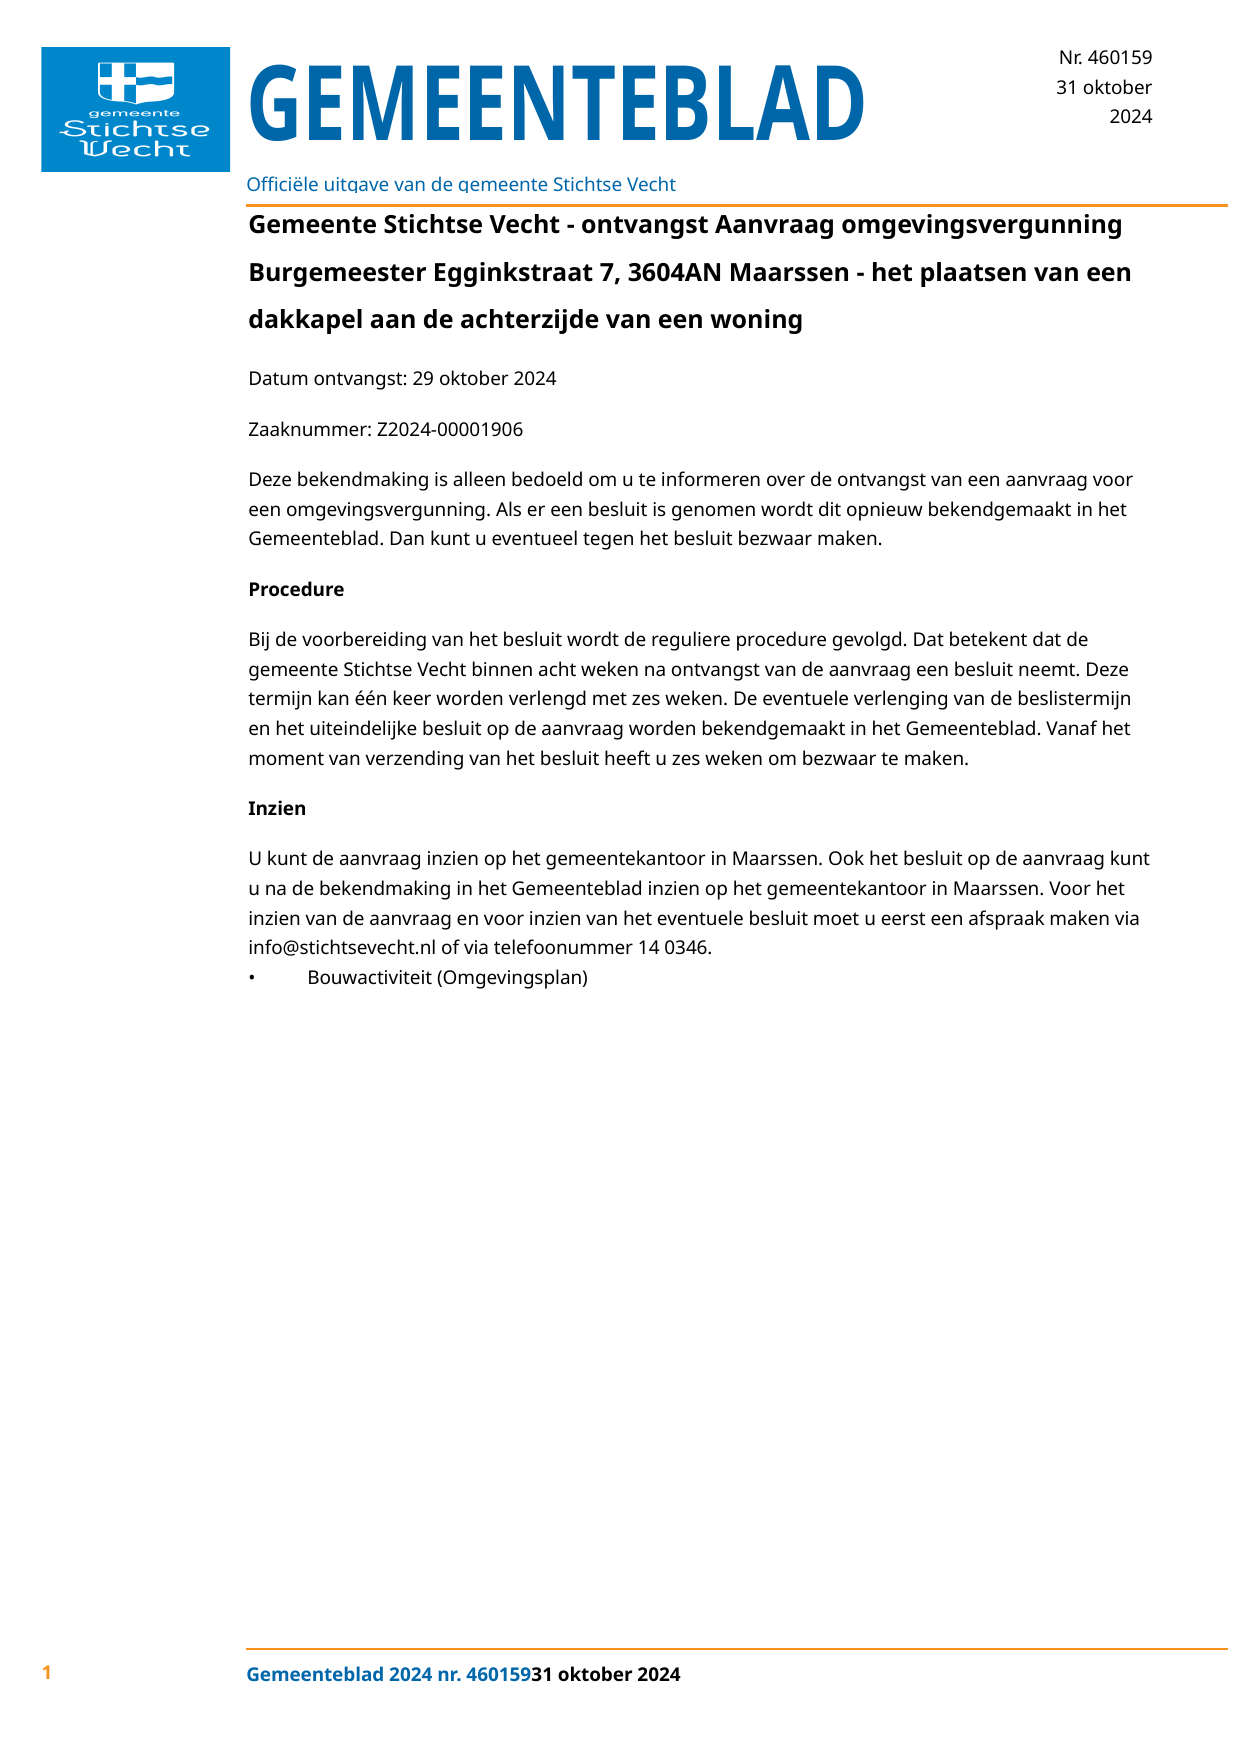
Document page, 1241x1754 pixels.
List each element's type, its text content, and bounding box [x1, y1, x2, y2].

text Bij de voorbereiding van het besluit wordt de reguliere procedure gevolgd. Dat betekent dat de gemeente Stichtse Vecht binnen acht weken na ontvangst van de aanvraag een besluit neemt. Deze termijn kan één keer worden verlengd met zes weken. De eventuele verlenging van de beslistermijn en het uiteindelijke besluit op de aanvraag worden bekendgemaakt in het Gemeenteblad. Vanaf het moment van verzending van het besluit heeft u zes weken om bezwaar te maken. [248, 626, 1152, 770]
list Bouwactiviteit (Omgevingsplan) [248, 964, 1152, 989]
text U kunt de aanvraag inzien op het gemeentekantoor in Maarssen. Ook het besluit op de aanvraag kunt u na de bekendmaking in het Gemeenteblad inzien op het gemeentekantoor in Maarssen. Voor het inzien van de aanvraag en voor inzien van het eventuele besluit moet u eerst een afspraak maken via info@stichtsevecht.nl of via telefoonummer 14 0346. [248, 846, 1152, 960]
picture [137, 63, 174, 103]
text Gemeente Stichtse Vecht - ontvangst Aanvraag omgevingsvergunning Burgemeester Egginkstraat 7, 3604AN Maarssen - het plaatsen van een dakkapel aan de achterzijde van een woning [248, 207, 1152, 336]
text Datum ontvangst: 29 oktober 2024 [248, 366, 1152, 391]
picture [99, 63, 135, 101]
text Zaaknummer: Z2024-00001906 [248, 416, 1152, 442]
text Inzien [248, 795, 1152, 821]
text Procedure [248, 576, 1152, 602]
text Deze bekendmaking is alleen bedoeld om u te informeren over de ontvangst van een aanvraag voor een omgevingsvergunning. Als er een besluit is genomen wordt dit opnieuw bekendgemaakt in het Gemeenteblad. Dan kunt u eventueel tegen het besluit bezwaar maken. [248, 466, 1152, 551]
